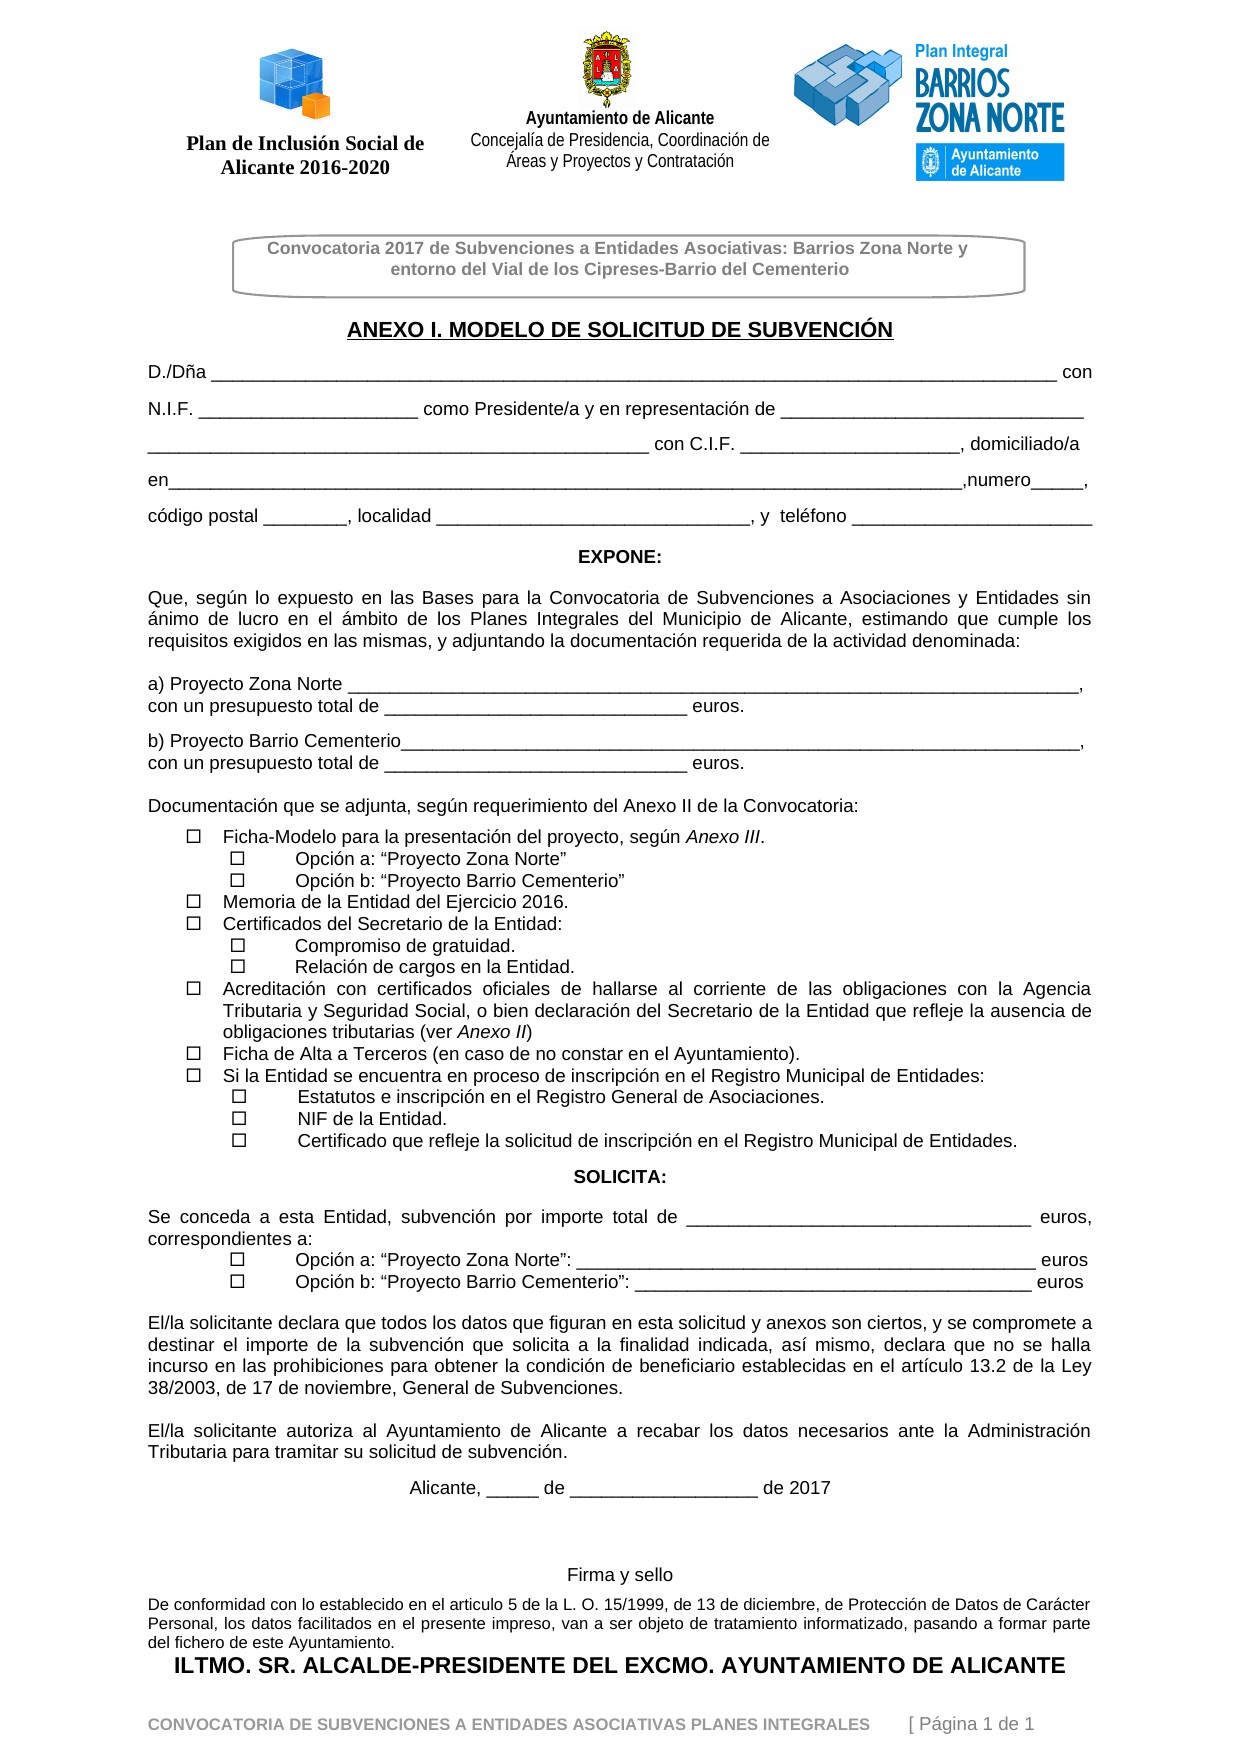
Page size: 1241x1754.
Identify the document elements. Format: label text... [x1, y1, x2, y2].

text De conformidad con lo establecido en el articulo 5 de la L. O. 15/1999, de 13 de diciembre, de Protección de Datos de Carácter Personal, los datos facilitados en el presente impreso, van a ser objeto de tratamiento informatizado, pasando a formar parte del fichero de este Ayuntamiento. [148, 1594, 1092, 1652]
list Acreditación con certificados oficiales de hallarse al corriente de las obligaciones con la Agencia Tributaria y Seguridad Social, o bien declaración del Secretario de la Entidad que refleje la ausencia de obligaciones tributarias (ver Anexo II) [185, 978, 1092, 1043]
subtitle entorno del Vial de los Cipreses-Barrio del Cementerio [235, 258, 1023, 279]
list Opción b: “Proyecto Barrio Cementerio”: ______________________________________ euros [229, 1271, 1092, 1293]
subtitle Convocatoria 2017 de Subvenciones a Entidades Asociativas: Barrios Zona Norte y [235, 238, 1023, 258]
subtitle [1026, 258, 1092, 279]
list Relación de cargos en la Entidad. [229, 956, 1092, 978]
text ILTMO. SR. ALCALDE-PRESIDENTE DEL EXCMO. AYUNTAMIENTO DE ALICANTE [148, 1652, 1092, 1678]
text con un presupuesto total de _____________________________ euros. [148, 694, 1092, 716]
text ________________________________________________ con C.I.F. _____________________, domiciliado/a [148, 433, 1092, 455]
text Documentación que se adjunta, según requerimiento del Anexo II de la Convocatoria: [148, 795, 1092, 817]
text D./Dña _________________________________________________________________________________ con [148, 361, 1092, 383]
text b) Proyecto Barrio Cementerio_________________________________________________________________, [148, 730, 1092, 752]
list Opción a: “Proyecto Zona Norte”: ____________________________________________ euros [229, 1249, 1092, 1271]
subtitle ANEXO I. MODELO DE SOLICITUD DE SUBVENCIÓN [148, 317, 1092, 342]
picture [577, 29, 636, 110]
list Compromiso de gratuidad. [229, 934, 1092, 956]
text en____________________________________________________________________________,numero_____, [148, 469, 1092, 491]
text N.I.F. _____________________ como Presidente/a y en representación de _____________________________ [148, 397, 1092, 419]
list Certificados del Secretario de la Entidad: [185, 913, 1092, 934]
text con un presupuesto total de _____________________________ euros. [148, 752, 1092, 773]
list Si la Entidad se encuentra en proceso de inscripción en el Registro Municipal de Entidades: [185, 1064, 1092, 1086]
list Certificado que refleje la solicitud de inscripción en el Registro Municipal de Entidades. [231, 1129, 1092, 1151]
text EXPONE: [148, 546, 1092, 567]
list Memoria de la Entidad del Ejercicio 2016. [185, 891, 1092, 913]
text SOLICITA: [148, 1165, 1092, 1187]
subtitle [148, 238, 239, 258]
list Ficha-Modelo para la presentación del proyecto, según Anexo III. [185, 826, 1092, 848]
text El/la solicitante declara que todos los datos que figuran en esta solicitud y anexos son ciertos, y se compromete a destinar el importe de la subvención que solicita a la finalidad indicada, así mismo, declara que no se halla incurso en las prohibiciones para obtener la condición de beneficiario establecidas en el artículo 13.2 de la Ley 38/2003, de 17 de noviembre, General de Subvenciones. [148, 1312, 1092, 1398]
list Estatutos e inscripción en el Registro General de Asociaciones. [231, 1086, 1092, 1108]
text El/la solicitante autoriza al Ayuntamiento de Alicante a recabar los datos necesarios ante la Administración Tributaria para tramitar su solicitud de subvención. [148, 1419, 1092, 1463]
text código postal ________, localidad ______________________________, y teléfono _______________________ [148, 505, 1092, 527]
list NIF de la Entidad. [231, 1108, 1092, 1129]
picture [1057, 107, 1065, 127]
picture [794, 44, 1065, 181]
subtitle [148, 258, 232, 279]
text a) Proyecto Zona Norte ______________________________________________________________________, [148, 673, 1092, 694]
list Opción b: “Proyecto Barrio Cementerio” [229, 869, 1092, 891]
list Ficha de Alta a Terceros (en caso de no constar en el Ayuntamiento). [185, 1043, 1092, 1064]
list Opción a: “Proyecto Zona Norte” [229, 848, 1092, 869]
text Firma y sello [148, 1563, 1092, 1585]
text Alicante, _____ de __________________ de 2017 [148, 1477, 1092, 1499]
text Que, según lo expuesto en las Bases para la Convocatoria de Subvenciones a Asociaciones y Entidades sin ánimo de lucro en el ámbito de los Planes Integrales del Municipio de Alicante, estimando que cumple los requisitos exigidos en las mismas, y adjuntando la documentación requerida de la actividad denominada: [148, 587, 1092, 651]
text Se conceda a esta Entidad, subvención por importe total de _________________________________ euros, correspondientes a: [148, 1206, 1092, 1249]
